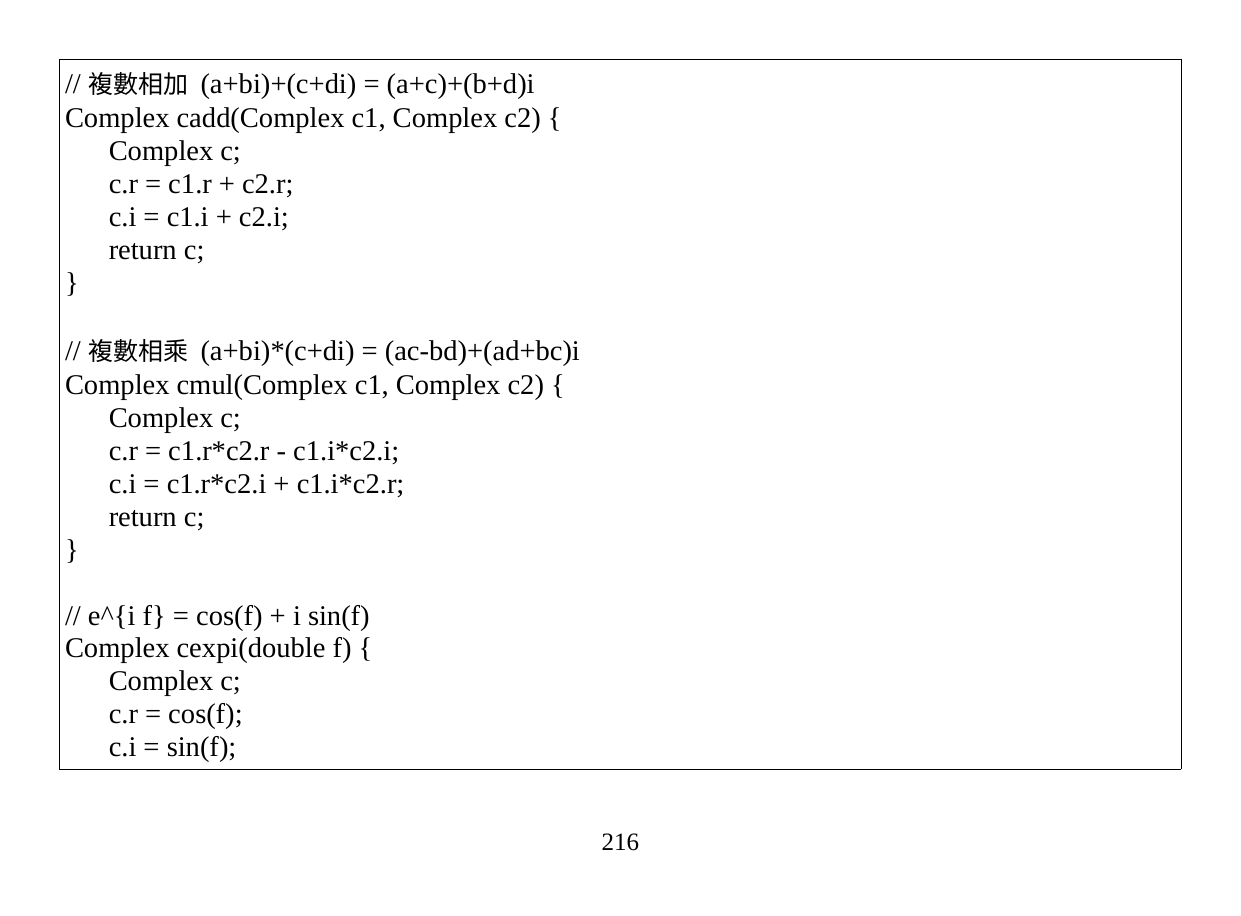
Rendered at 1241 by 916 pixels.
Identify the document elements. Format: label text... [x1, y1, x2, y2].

table_header // 複數相加 (a+bi)+(c+di) = (a+c)+(b+d)i Complex cadd(Complex c1, Complex c2) { Complex c; c.r = c1.r + c2.r; c.i = c1.i + c2.i; return c; } // 複數相乘 (a+bi)*(c+di) = (ac-bd)+(ad+bc)i Complex cmul(Complex c1, Complex c2) { Complex c; c.r = c1.r*c2.r - c1.i*c2.i; c.i = c1.r*c2.i + c1.i*c2.r; return c; } // e^{i f} = cos(f) + i sin(f) Complex cexpi(double f) { Complex c; c.r = cos(f); c.i = sin(f); [60, 60, 1181, 768]
